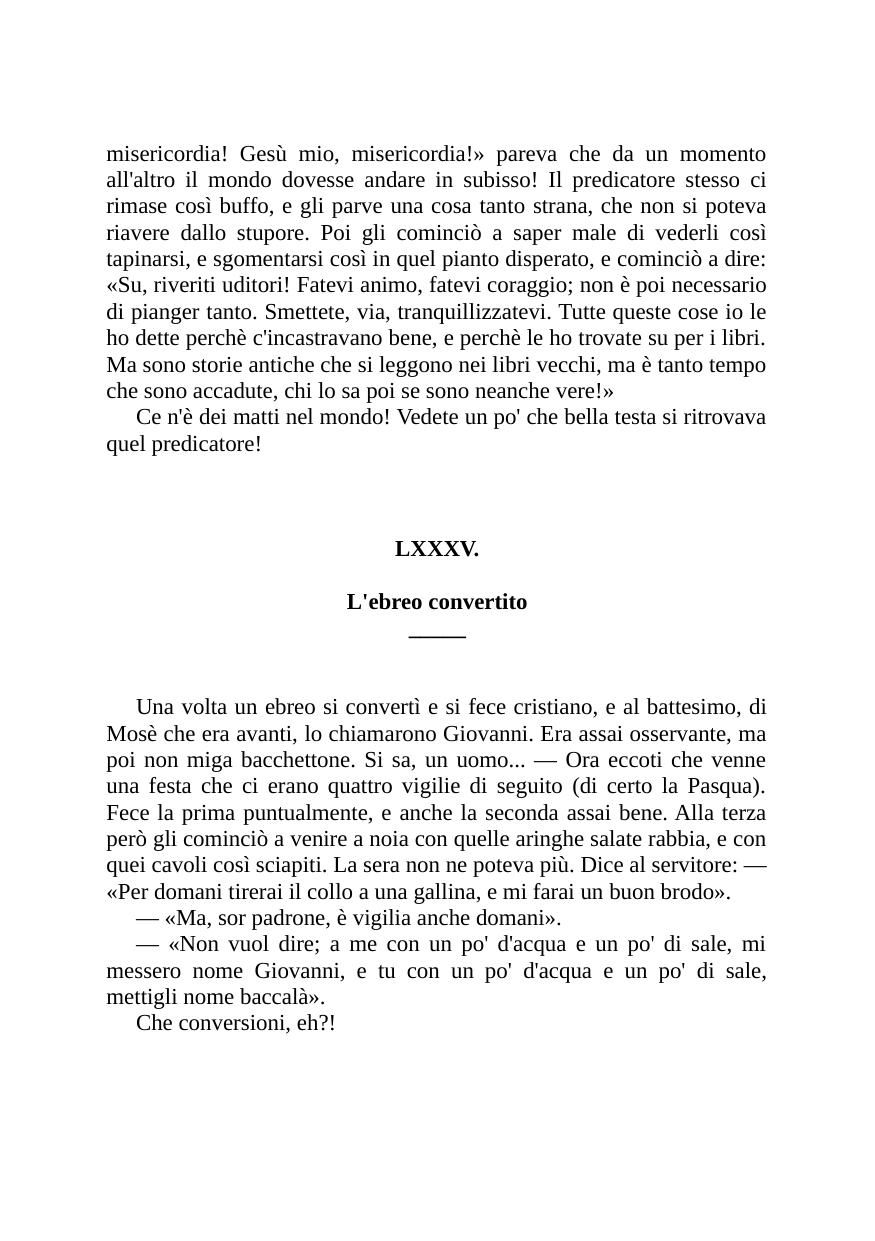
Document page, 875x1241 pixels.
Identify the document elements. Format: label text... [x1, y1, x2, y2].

text — «Non vuol dire; a me con un po' d'acqua e un po' di sale, mi messero nome Giovanni, e tu con un po' d'acqua e un po' di sale, mettigli nome baccalà». [106, 930, 768, 1009]
text Ce n'è dei matti nel mondo! Vedete un po' che bella testa si ritrovava quel predicatore! [106, 403, 768, 456]
text Una volta un ebreo si convertì e si fece cristiano, e al battesimo, di Mosè che era avanti, lo chiamarono Giovanni. Era assai osservante, ma poi non miga bacchettone. Si sa, un uomo... — Ora eccoti che venne una festa che ci erano quattro vigilie di seguito (di certo la Pasqua). Fece la prima puntualmente, e anche la seconda assai bene. Alla terza però gli cominciò a venire a noia con quelle aringhe salate rabbia, e con quei cavoli così sciapiti. La sera non ne poteva più. Dice al servitore: — «Per domani tirerai il collo a una gallina, e mi farai un buon brodo». [106, 693, 768, 904]
text — «Ma, sor padrone, è vigilia anche domani». [106, 904, 768, 930]
text _____ [106, 614, 768, 641]
text L'ebreo convertito [106, 588, 768, 614]
text LXXXV. [106, 535, 768, 561]
text misericordia! Gesù mio, misericordia!» pareva che da un momento all'altro il mondo dovesse andare in subisso! Il predicatore stesso ci rimase così buffo, e gli parve una cosa tanto strana, che non si poteva riavere dallo stupore. Poi gli cominciò a saper male di vederli così tapinarsi, e sgomentarsi così in quel pianto disperato, e cominciò a dire: «Su, riveriti uditori! Fatevi animo, fatevi coraggio; non è poi necessario di pianger tanto. Smettete, via, tranquillizzatevi. Tutte queste cose io le ho dette perchè c'incastravano bene, e perchè le ho trovate su per i libri. Ma sono storie antiche che si leggono nei libri vecchi, ma è tanto tempo che sono accadute, chi lo sa poi se sono neanche vere!» [106, 140, 768, 403]
text Che conversioni, eh?! [106, 1009, 768, 1036]
